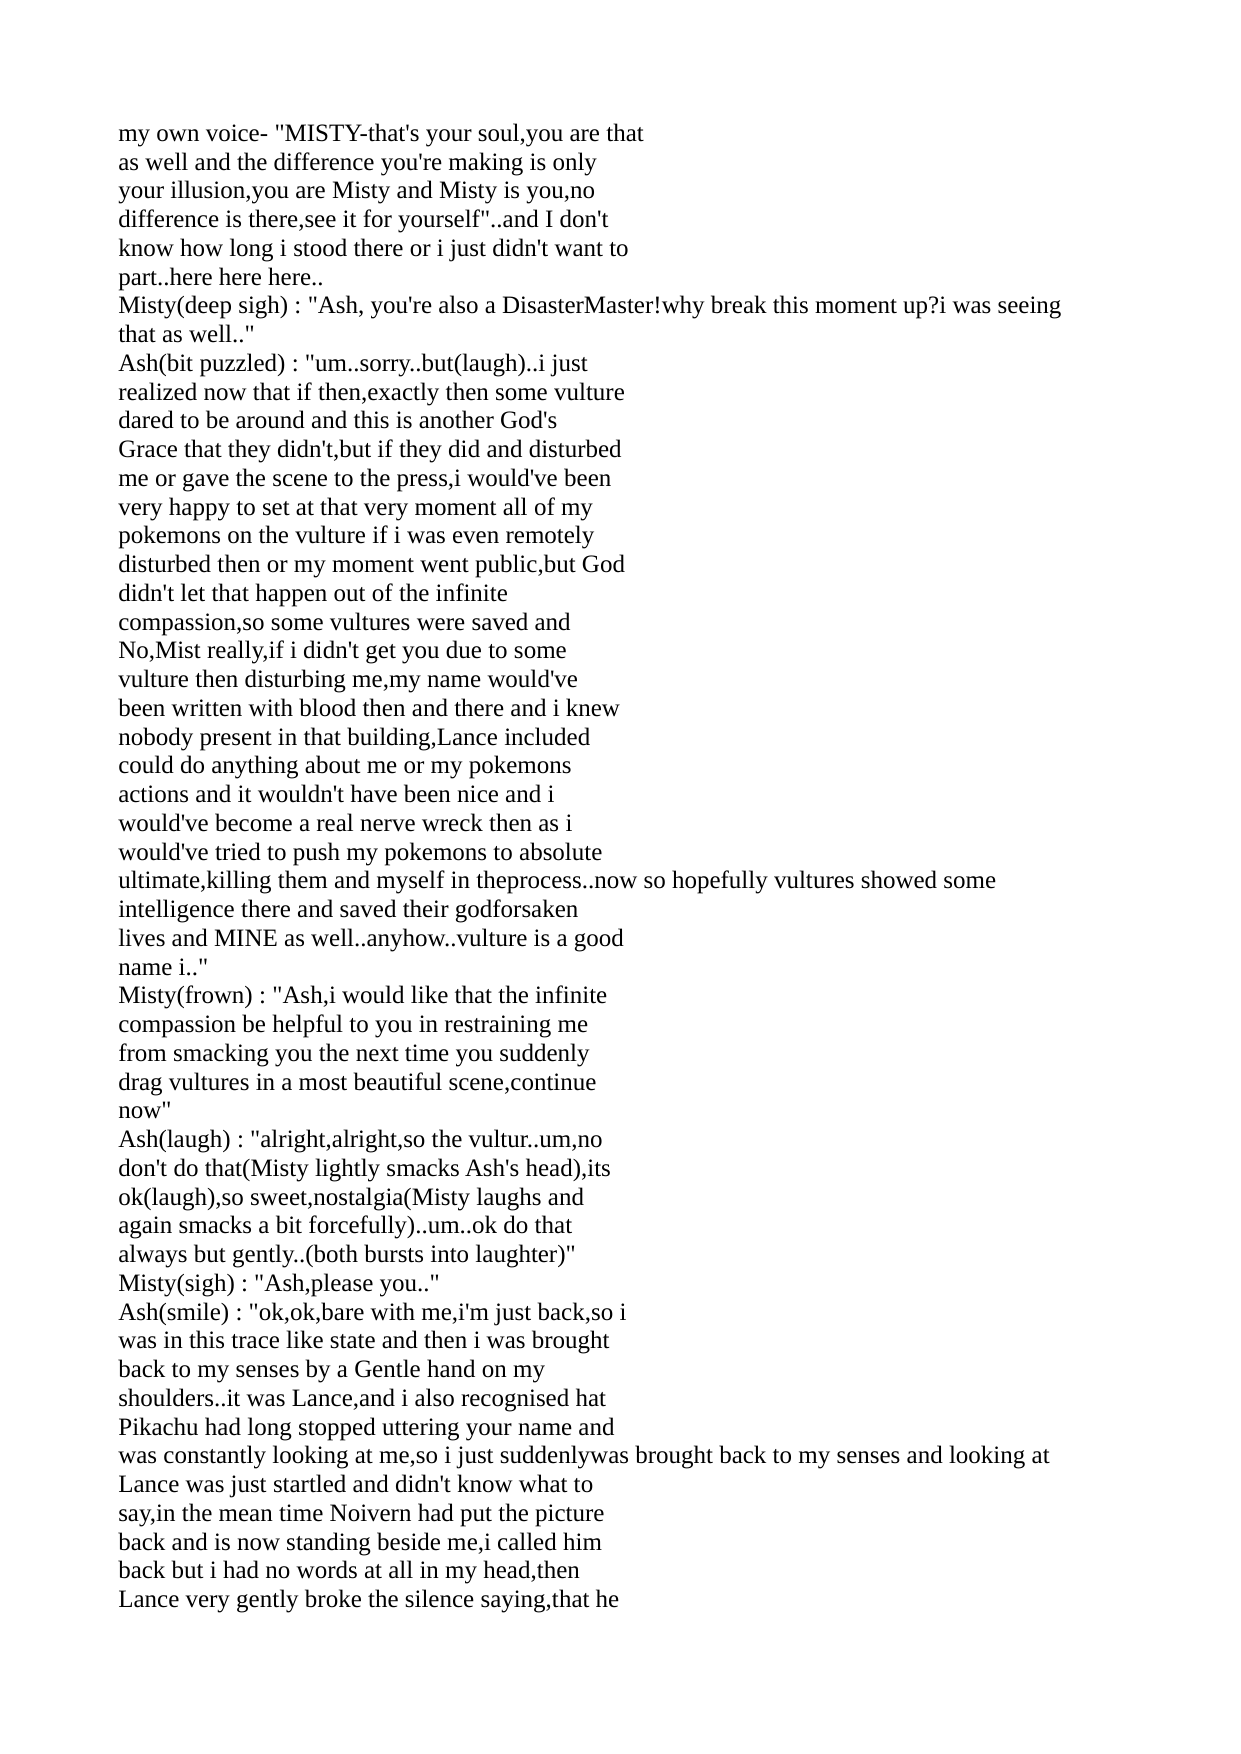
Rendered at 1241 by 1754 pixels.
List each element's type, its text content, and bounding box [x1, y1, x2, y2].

text ok(laugh),so sweet,nostalgia(Misty laughs and [118, 1182, 1122, 1211]
text intelligence there and saved their godforsaken [118, 894, 1122, 923]
text Ash(bit puzzled) : "um..sorry..but(laugh)..i just [118, 348, 1122, 377]
text disturbed then or my moment went public,but God [118, 549, 1122, 578]
text could do anything about me or my pokemons [118, 751, 1122, 779]
text that as well.." [118, 319, 1122, 348]
text name i.." [118, 952, 1122, 981]
text again smacks a bit forcefully)..um..ok do that [118, 1211, 1122, 1239]
text pokemons on the vulture if i was even remotely [118, 521, 1122, 549]
text compassion,so some vultures were saved and [118, 607, 1122, 636]
text back but i had no words at all in my head,then [118, 1556, 1122, 1584]
text realized now that if then,exactly then some vulture [118, 377, 1122, 406]
text Ash(laugh) : "alright,alright,so the vultur..um,no [118, 1124, 1122, 1153]
text been written with blood then and there and i knew [118, 693, 1122, 722]
text was constantly looking at me,so i just suddenlywas brought back to my senses and looking at [118, 1441, 1122, 1469]
text back and is now standing beside me,i called him [118, 1527, 1122, 1556]
text your illusion,you are Misty and Misty is you,no [118, 176, 1122, 204]
text don't do that(Misty lightly smacks Ash's head),its [118, 1153, 1122, 1182]
text didn't let that happen out of the infinite [118, 578, 1122, 607]
text lives and MINE as well..anyhow..vulture is a good [118, 923, 1122, 952]
text Misty(sigh) : "Ash,please you.." [118, 1268, 1122, 1297]
text was in this trace like state and then i was brought [118, 1326, 1122, 1354]
text back to my senses by a Gentle hand on my [118, 1354, 1122, 1383]
text difference is there,see it for yourself"..and I don't [118, 204, 1122, 233]
text as well and the difference you're making is only [118, 147, 1122, 176]
text from smacking you the next time you suddenly [118, 1038, 1122, 1067]
text Misty(deep sigh) : "Ash, you're also a DisasterMaster!why break this moment up?i was seeing [118, 291, 1122, 319]
text would've tried to push my pokemons to absolute [118, 837, 1122, 866]
text Ash(smile) : "ok,ok,bare with me,i'm just back,so i [118, 1297, 1122, 1326]
text compassion be helpful to you in restraining me [118, 1009, 1122, 1038]
text always but gently..(both bursts into laughter)" [118, 1239, 1122, 1268]
text Lance very gently broke the silence saying,that he [118, 1584, 1122, 1613]
text Misty(frown) : "Ash,i would like that the infinite [118, 981, 1122, 1009]
text No,Mist really,if i didn't get you due to some [118, 636, 1122, 664]
text part..here here here.. [118, 262, 1122, 291]
text very happy to set at that very moment all of my [118, 492, 1122, 521]
text ultimate,killing them and myself in theprocess..now so hopefully vultures showed some [118, 866, 1122, 894]
text nobody present in that building,Lance included [118, 722, 1122, 751]
text say,in the mean time Noivern had put the picture [118, 1498, 1122, 1527]
text shoulders..it was Lance,and i also recognised hat [118, 1383, 1122, 1412]
text actions and it wouldn't have been nice and i [118, 779, 1122, 808]
text Lance was just startled and didn't know what to [118, 1469, 1122, 1498]
text Pikachu had long stopped uttering your name and [118, 1412, 1122, 1441]
text would've become a real nerve wreck then as i [118, 808, 1122, 837]
text Grace that they didn't,but if they did and disturbed [118, 434, 1122, 463]
text drag vultures in a most beautiful scene,continue [118, 1067, 1122, 1096]
text know how long i stood there or i just didn't want to [118, 233, 1122, 262]
text my own voice- "MISTY-that's your soul,you are that [118, 118, 1122, 147]
text vulture then disturbing me,my name would've [118, 664, 1122, 693]
text me or gave the scene to the press,i would've been [118, 463, 1122, 492]
text dared to be around and this is another God's [118, 406, 1122, 434]
text now" [118, 1096, 1122, 1124]
